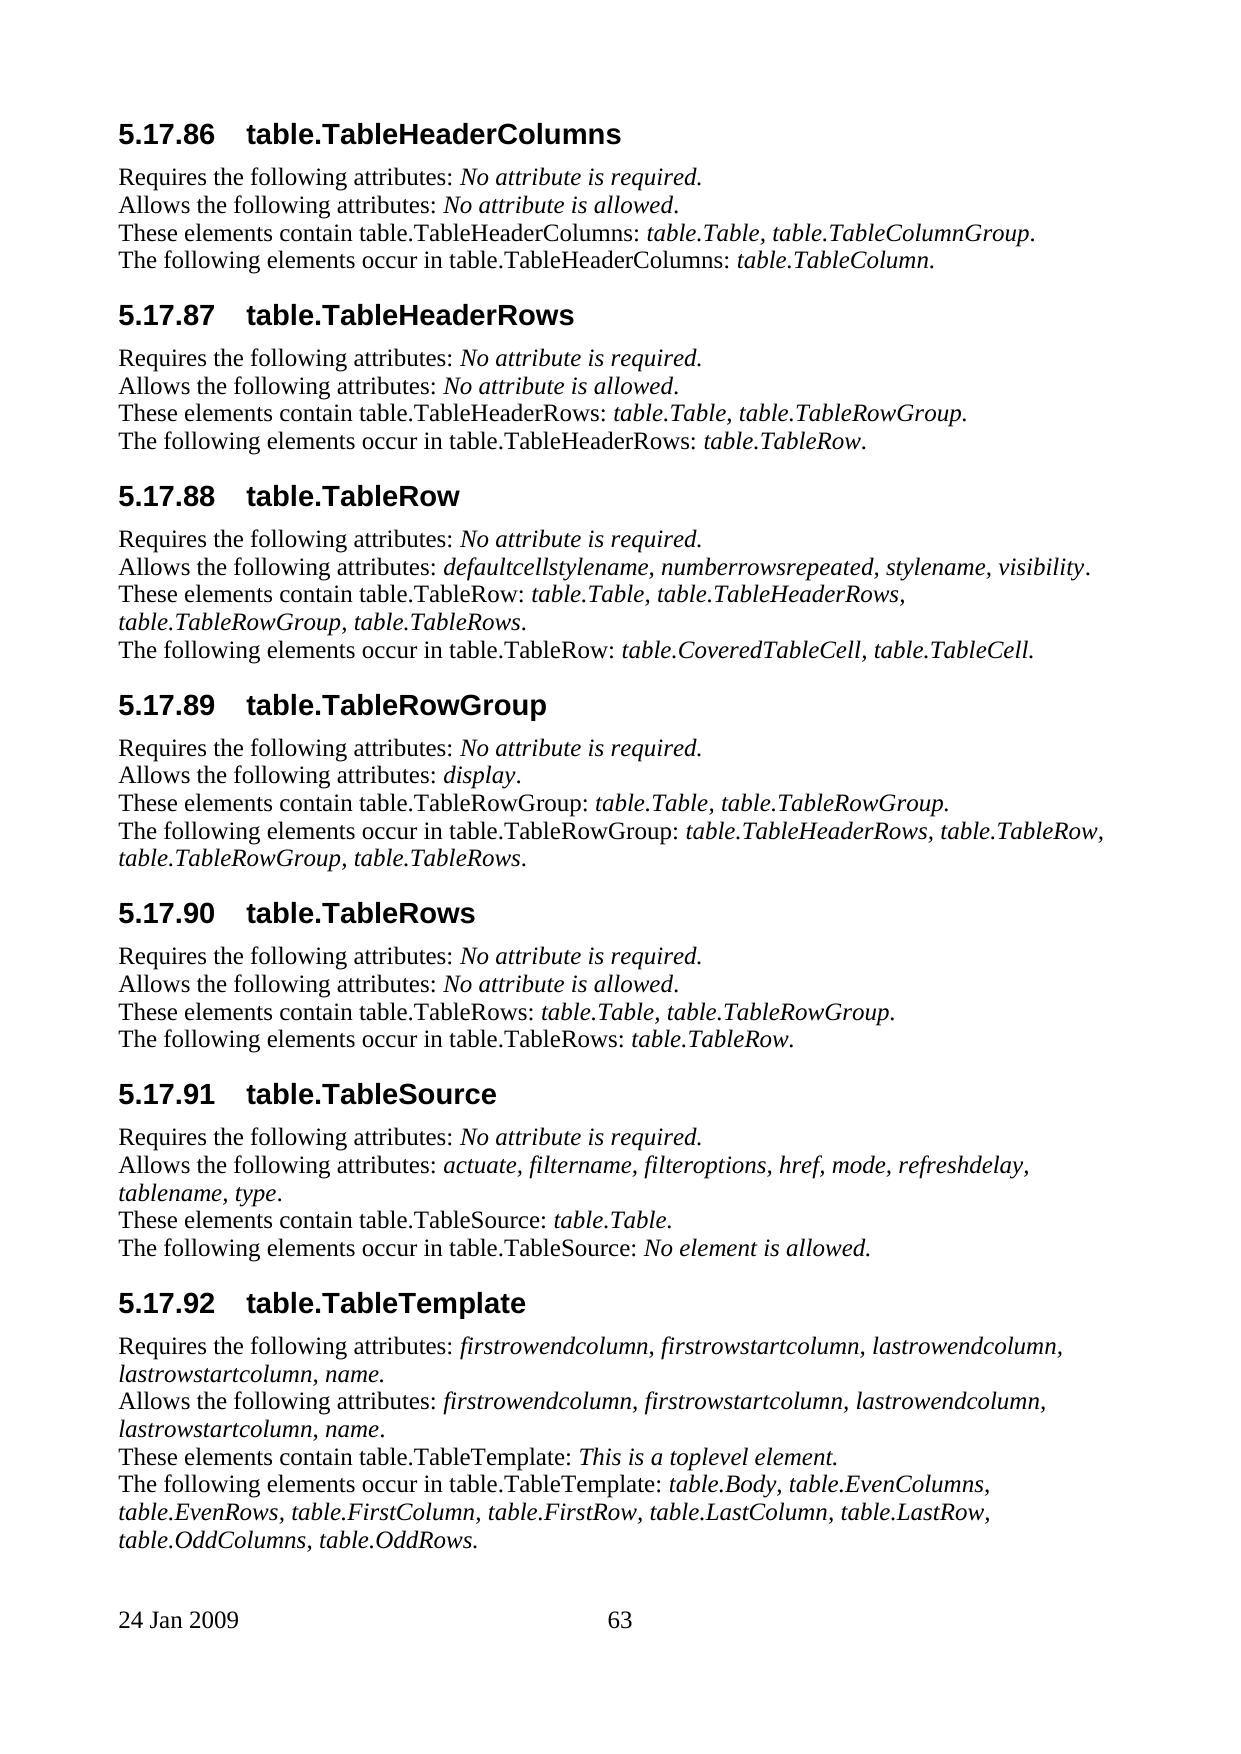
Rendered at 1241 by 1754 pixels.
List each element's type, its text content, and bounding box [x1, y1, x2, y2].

text Allows the following attributes: No attribute is allowed. [118, 372, 1122, 399]
subtitle table.TableTemplate [118, 1287, 1122, 1319]
text Requires the following attributes: No attribute is required. [118, 942, 1122, 970]
text These elements contain table.TableSource: table.Table. [118, 1206, 1122, 1234]
text These elements contain table.TableRows: table.Table, table.TableRowGroup. [118, 998, 1122, 1026]
text Requires the following attributes: No attribute is required. [118, 344, 1122, 372]
text These elements contain table.TableHeaderColumns: table.Table, table.TableColumnGroup. [118, 219, 1122, 246]
text These elements contain table.TableRowGroup: table.Table, table.TableRowGroup. [118, 789, 1122, 817]
text Allows the following attributes: actuate, filtername, filteroptions, href, mode, refreshdelay, tablename, type. [118, 1151, 1122, 1206]
text The following elements occur in table.TableHeaderRows: table.TableRow. [118, 427, 1122, 455]
text These elements contain table.TableRow: table.Table, table.TableHeaderRows, table.TableRowGroup, table.TableRows. [118, 581, 1122, 636]
subtitle table.TableHeaderColumns [118, 118, 1122, 151]
subtitle table.TableRowGroup [118, 689, 1122, 721]
text Requires the following attributes: firstrowendcolumn, firstrowstartcolumn, lastrowendcolumn, lastrowstartcolumn, name. [118, 1332, 1122, 1387]
text Allows the following attributes: No attribute is allowed. [118, 970, 1122, 998]
text Requires the following attributes: No attribute is required. [118, 1123, 1122, 1151]
text Requires the following attributes: No attribute is required. [118, 525, 1122, 553]
text Allows the following attributes: display. [118, 761, 1122, 789]
text Allows the following attributes: No attribute is allowed. [118, 191, 1122, 219]
text These elements contain table.TableTemplate: This is a toplevel element. [118, 1443, 1122, 1471]
text Allows the following attributes: defaultcellstylename, numberrowsrepeated, stylename, visibility. [118, 553, 1122, 581]
text The following elements occur in table.TableTemplate: table.Body, table.EvenColumns, table.EvenRows, table.FirstColumn, table.FirstRow, table.LastColumn, table.LastRow, table.OddColumns, table.OddRows. [118, 1471, 1122, 1554]
text The following elements occur in table.TableRowGroup: table.TableHeaderRows, table.TableRow, table.TableRowGroup, table.TableRows. [118, 817, 1122, 872]
text The following elements occur in table.TableRows: table.TableRow. [118, 1026, 1122, 1053]
text The following elements occur in table.TableSource: No element is allowed. [118, 1234, 1122, 1262]
text These elements contain table.TableHeaderRows: table.Table, table.TableRowGroup. [118, 399, 1122, 427]
text The following elements occur in table.TableHeaderColumns: table.TableColumn. [118, 246, 1122, 274]
text Allows the following attributes: firstrowendcolumn, firstrowstartcolumn, lastrowendcolumn, lastrowstartcolumn, name. [118, 1387, 1122, 1443]
subtitle table.TableHeaderRows [118, 299, 1122, 332]
subtitle table.TableRows [118, 897, 1122, 930]
text Requires the following attributes: No attribute is required. [118, 163, 1122, 191]
subtitle table.TableRow [118, 480, 1122, 513]
subtitle table.TableSource [118, 1078, 1122, 1111]
text The following elements occur in table.TableRow: table.CoveredTableCell, table.TableCell. [118, 636, 1122, 664]
text Requires the following attributes: No attribute is required. [118, 734, 1122, 761]
